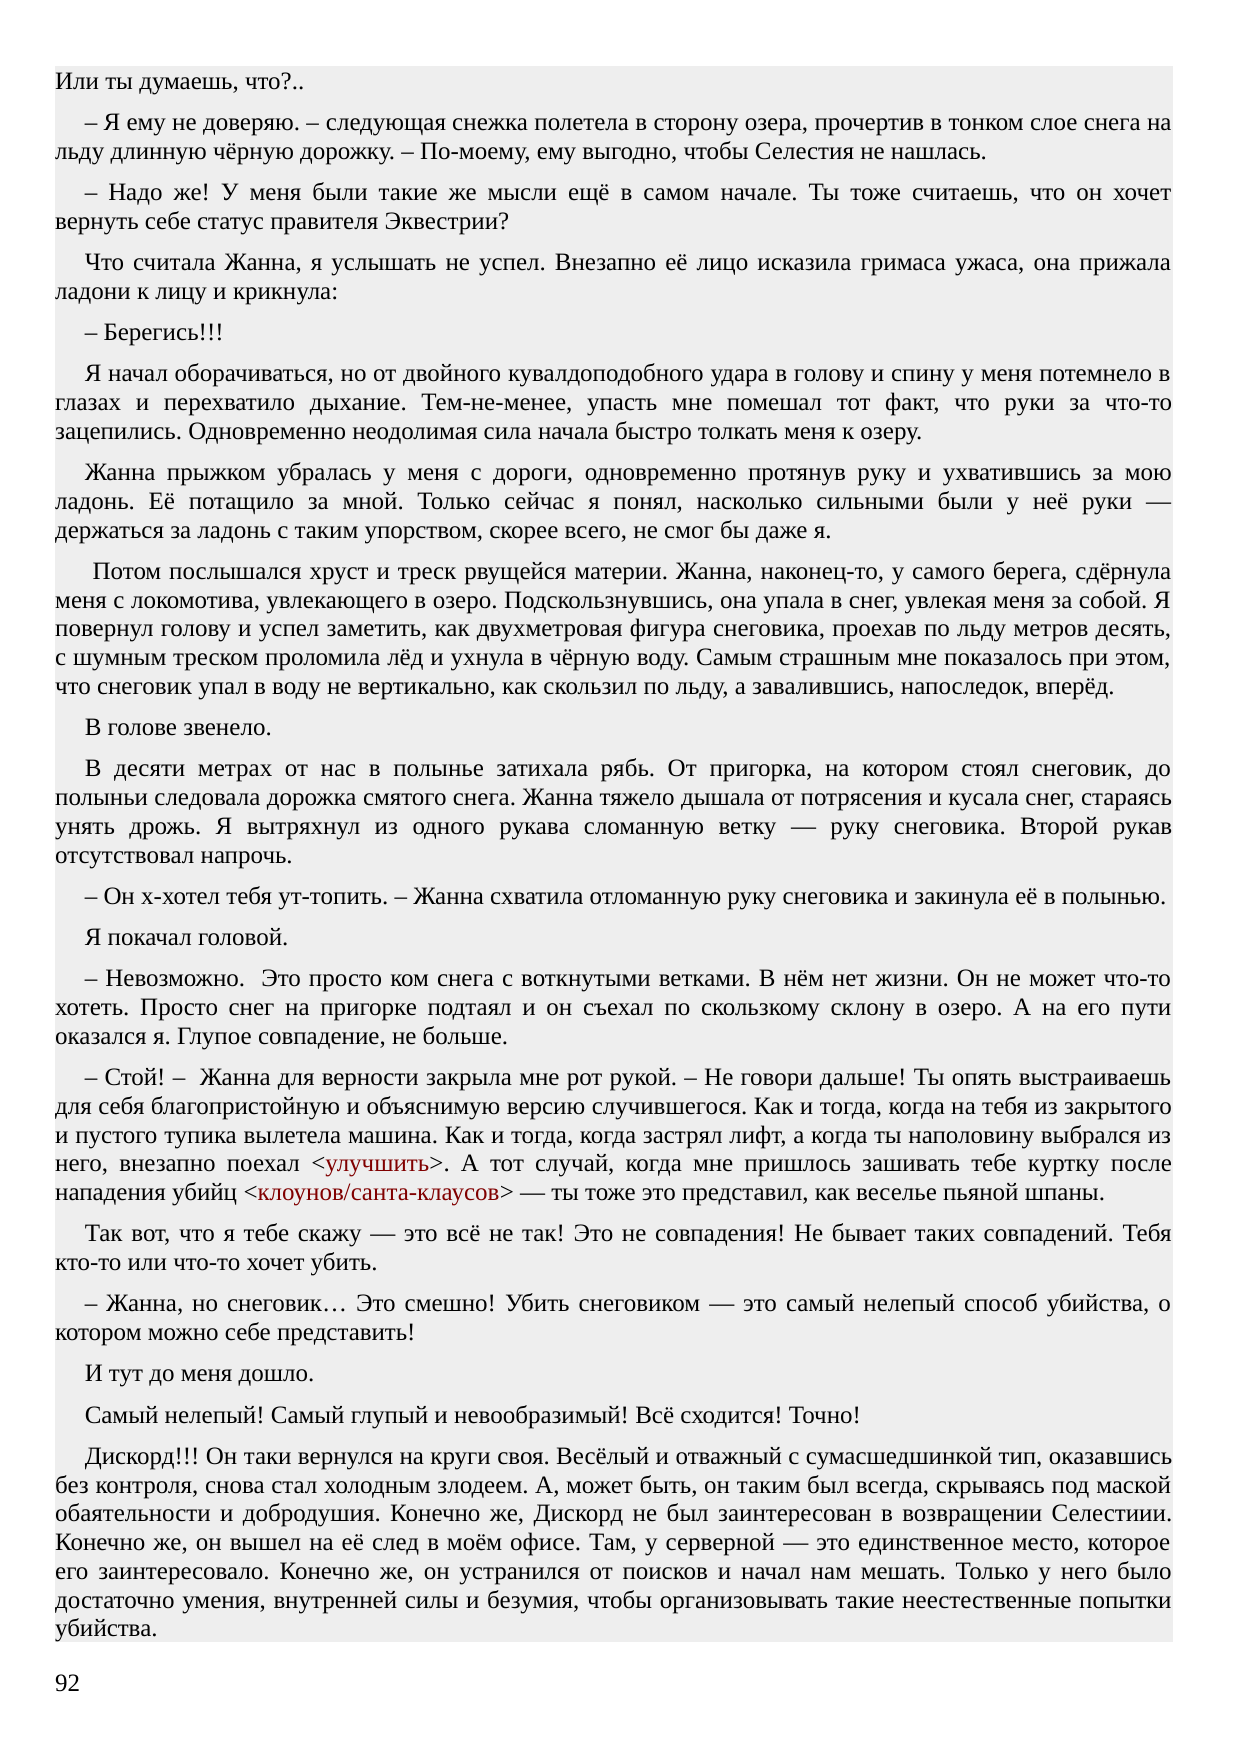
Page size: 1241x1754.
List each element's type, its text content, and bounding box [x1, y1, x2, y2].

text – Стой! – Жанна для верности закрыла мне рот рукой. – Не говори дальше! Ты опять выстраиваешь для себя благопристойную и объяснимую версию случившегося. Как и тогда, когда на тебя из закрытого и пустого тупика вылетела машина. Как и тогда, когда застрял лифт, а когда ты наполовину выбрался из него, внезапно поехал <улучшить>. А тот случай, когда мне пришлось зашивать тебе куртку после нападения убийц <клоунов/санта-клаусов> — ты тоже это представил, как веселье пьяной шпаны. [55, 1062, 1173, 1206]
text Я начал оборачиваться, но от двойного кувалдоподобного удара в голову и спину у меня потемнело в глазах и перехватило дыхание. Тем-не-менее, упасть мне помешал тот факт, что руки за что-то зацепились. Одновременно неодолимая сила начала быстро толкать меня к озеру. [55, 358, 1173, 445]
text Что считала Жанна, я услышать не успел. Внезапно её лицо исказила гримаса ужаса, она прижала ладони к лицу и крикнула: [55, 247, 1173, 305]
text И тут до меня дошло. [55, 1358, 1173, 1387]
text В десяти метрах от нас в полынье затихала рябь. От пригорка, на котором стоял снеговик, до полыньи следовала дорожка смятого снега. Жанна тяжело дышала от потрясения и кусала снег, стараясь унять дрожь. Я вытряхнул из одного рукава сломанную ветку — руку снеговика. Второй рукав отсутствовал напрочь. [55, 753, 1173, 868]
text – Он х-хотел тебя ут-топить. – Жанна схватила отломанную руку снеговика и закинула её в полынью. [55, 881, 1173, 910]
text Или ты думаешь, что?.. [55, 66, 1173, 95]
text Жанна прыжком убралась у меня с дороги, одновременно протянув руку и ухватившись за мою ладонь. Её потащило за мной. Только сейчас я понял, насколько сильными были у неё руки — держаться за ладонь с таким упорством, скорее всего, не смог бы даже я. [55, 457, 1173, 543]
text – Невозможно. Это просто ком снега с воткнутыми ветками. В нём нет жизни. Он не может что-то хотеть. Просто снег на пригорке подтаял и он съехал по скользкому склону в озеро. А на его пути оказался я. Глупое совпадение, не больше. [55, 963, 1173, 1050]
text – Надо же! У меня были такие же мысли ещё в самом начале. Ты тоже считаешь, что он хочет вернуть себе статус правителя Эквестрии? [55, 177, 1173, 235]
text Я покачал головой. [55, 922, 1173, 951]
text В голове звенело. [55, 712, 1173, 741]
text Дискорд!!! Он таки вернулся на круги своя. Весёлый и отважный с сумасшедшинкой тип, оказавшись без контроля, снова стал холодным злодеем. А, может быть, он таким был всегда, скрываясь под маской обаятельности и добродушия. Конечно же, Дискорд не был заинтересован в возвращении Селестиии. Конечно же, он вышел на её след в моём офисе. Там, у серверной — это единственное место, которое его заинтересовало. Конечно же, он устранился от поисков и начал нам мешать. Только у него было достаточно умения, внутренней силы и безумия, чтобы организовывать такие неестественные попытки убийства. [55, 1441, 1173, 1642]
text Так вот, что я тебе скажу — это всё не так! Это не совпадения! Не бывает таких совпадений. Тебя кто-то или что-то хочет убить. [55, 1218, 1173, 1276]
text Самый нелепый! Самый глупый и невообразимый! Всё сходится! Точно! [55, 1400, 1173, 1428]
text Потом послышался хруст и треск рвущейся материи. Жанна, наконец-то, у самого берега, сдёрнула меня с локомотива, увлекающего в озеро. Подскользнувшись, она упала в снег, увлекая меня за собой. Я повернул голову и успел заметить, как двухметровая фигура снеговика, проехав по льду метров десять, с шумным треском проломила лёд и ухнула в чёрную воду. Самым страшным мне показалось при этом, что снеговик упал в воду не вертикально, как скользил по льду, а завалившись, напоследок, вперёд. [55, 556, 1173, 700]
text – Я ему не доверяю. – следующая снежка полетела в сторону озера, прочертив в тонком слое снега на льду длинную чёрную дорожку. – По-моему, ему выгодно, чтобы Селестия не нашлась. [55, 107, 1173, 165]
text – Берегись!!! [55, 317, 1173, 346]
text – Жанна, но снеговик… Это смешно! Убить снеговиком — это самый нелепый способ убийства, о котором можно себе представить! [55, 1288, 1173, 1346]
